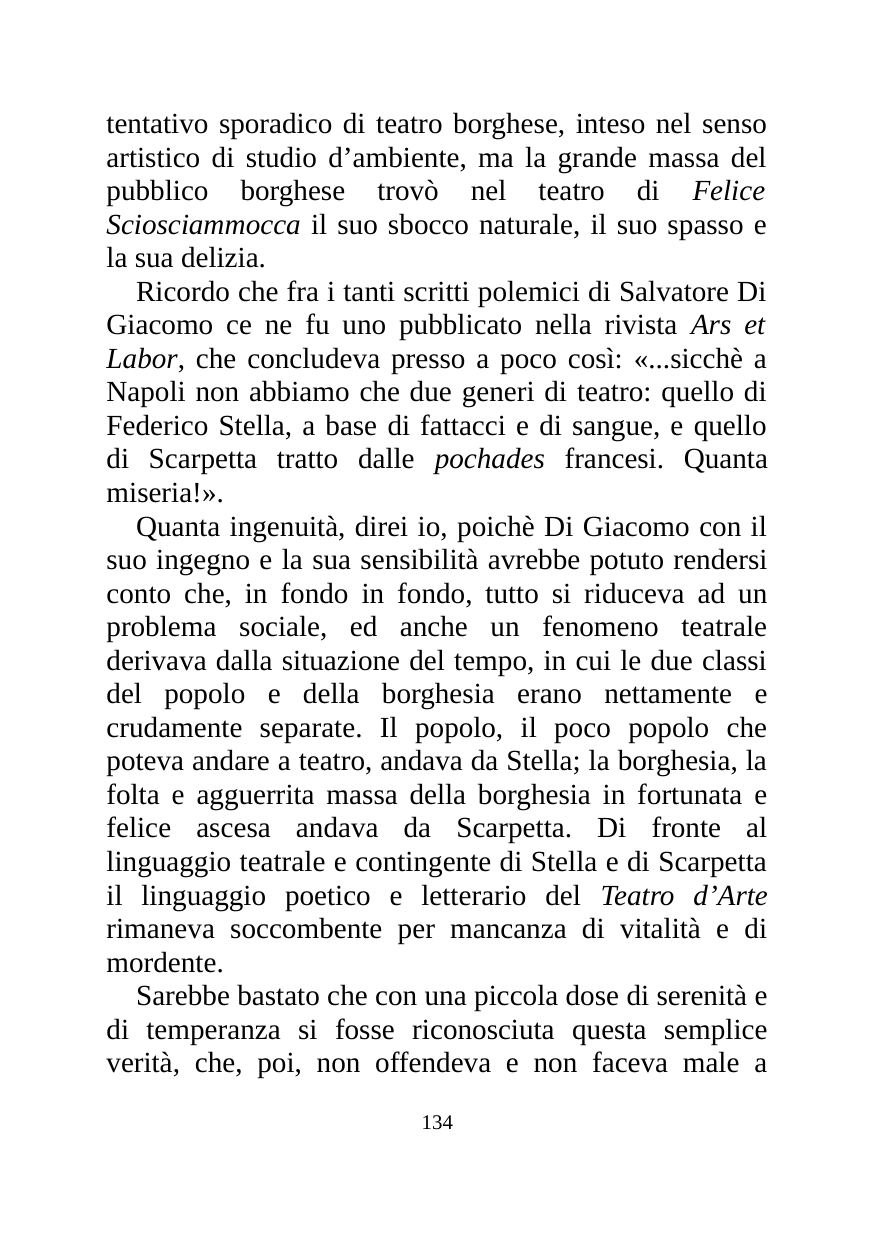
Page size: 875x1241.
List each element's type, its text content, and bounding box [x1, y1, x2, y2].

text Ricordo che fra i tanti scritti polemici di Salvatore Di Giacomo ce ne fu uno pubblicato nella rivista Ars et Labor, che concludeva presso a poco così: «...sicchè a Napoli non abbiamo che due generi di teatro: quello di Federico Stella, a base di fattacci e di sangue, e quello di Scarpetta tratto dalle pochades francesi. Quanta miseria!». [106, 274, 768, 509]
text Quanta ingenuità, direi io, poichè Di Giacomo con il suo ingegno e la sua sensibilità avrebbe potuto rendersi conto che, in fondo in fondo, tutto si riduceva ad un problema sociale, ed anche un fenomeno teatrale derivava dalla situazione del tempo, in cui le due classi del popolo e della borghesia erano nettamente e crudamente separate. Il popolo, il poco popolo che poteva andare a teatro, andava da Stella; la borghesia, la folta e agguerrita massa della borghesia in fortunata e felice ascesa andava da Scarpetta. Di fronte al linguaggio teatrale e contingente di Stella e di Scarpetta il linguaggio poetico e letterario del Teatro d’Arte rimaneva soccombente per mancanza di vitalità e di mordente. [106, 509, 768, 978]
text Sarebbe bastato che con una piccola dose di serenità e di temperanza si fosse riconosciuta questa semplice verità, che, poi, non offendeva e non faceva male a [106, 978, 768, 1079]
text tentativo sporadico di teatro borghese, inteso nel senso artistico di studio d’ambiente, ma la grande massa del pubblico borghese trovò nel teatro di Felice Sciosciammocca il suo sbocco naturale, il suo spasso e la sua delizia. [106, 106, 768, 274]
